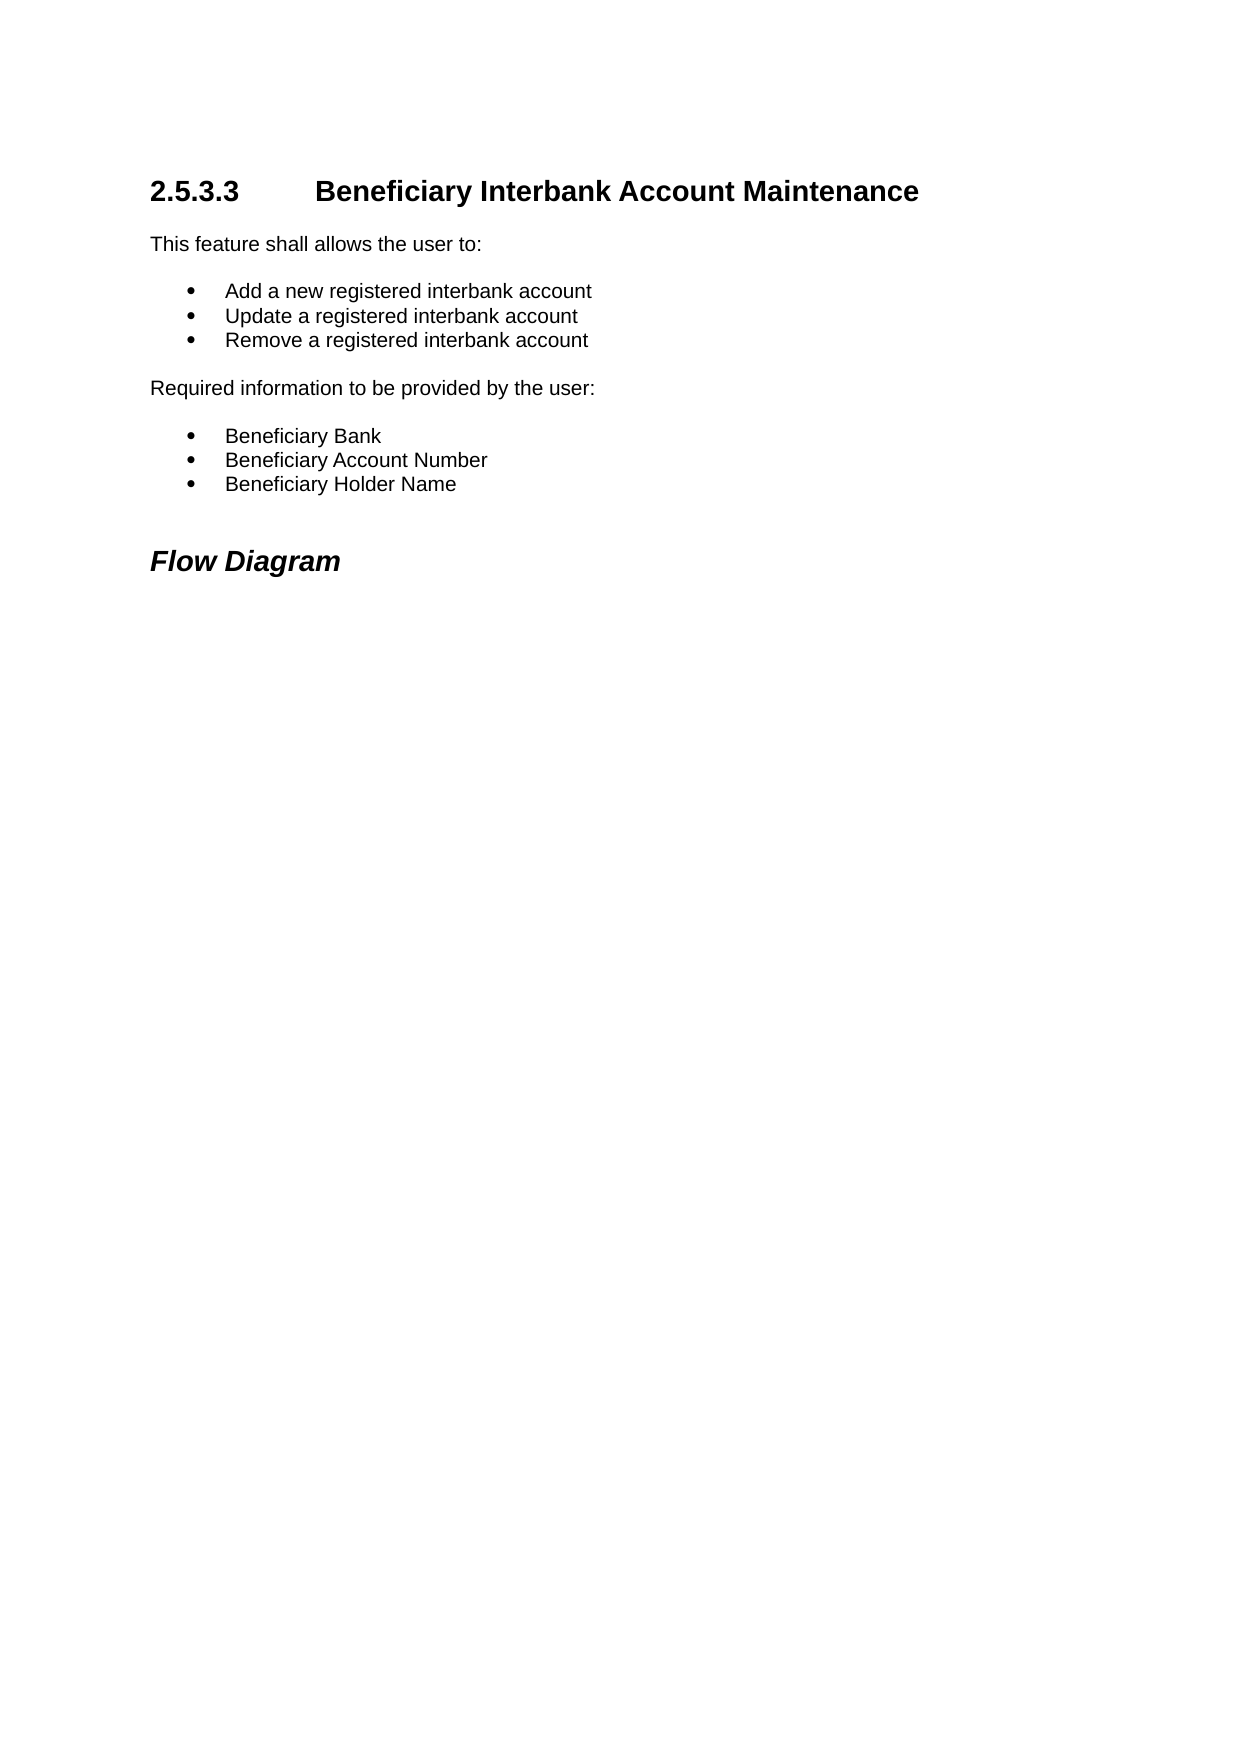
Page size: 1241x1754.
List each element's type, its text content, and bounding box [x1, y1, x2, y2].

text This feature shall allows the user to: [150, 231, 1090, 255]
text Flow Diagram [150, 543, 1090, 577]
list Remove a registered interbank account [187, 327, 1090, 352]
list Beneficiary Holder Name [187, 472, 1090, 496]
subtitle Beneficiary Interbank Account Maintenance [150, 174, 1090, 207]
list Add a new registered interbank account [187, 279, 1090, 303]
text Required information to be provided by the user: [150, 376, 1090, 399]
list Beneficiary Bank [187, 423, 1090, 447]
list Update a registered interbank account [187, 303, 1090, 327]
list Beneficiary Account Number [187, 447, 1090, 472]
